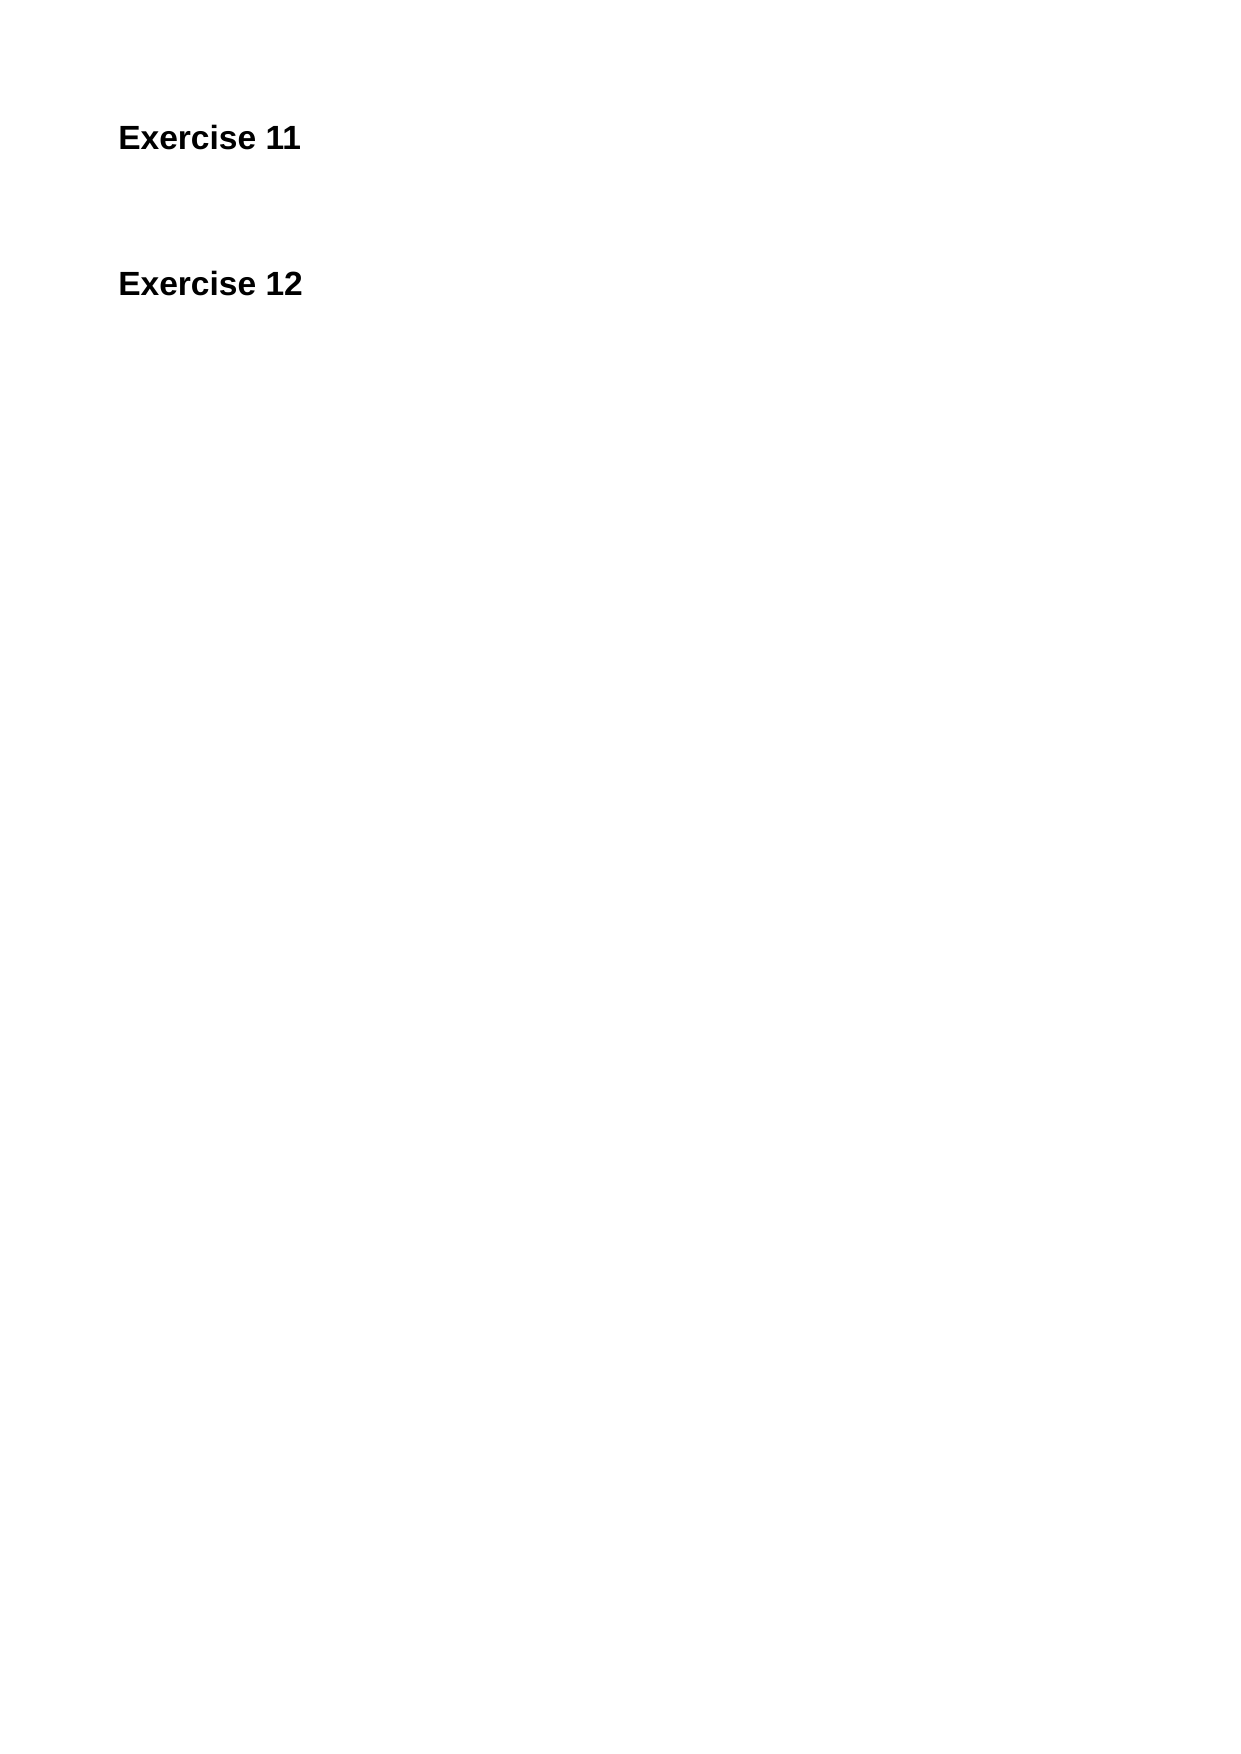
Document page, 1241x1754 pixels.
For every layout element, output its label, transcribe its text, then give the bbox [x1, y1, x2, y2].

subtitle Exercise 12 [118, 264, 1122, 303]
subtitle Exercise 11 [118, 118, 1122, 157]
